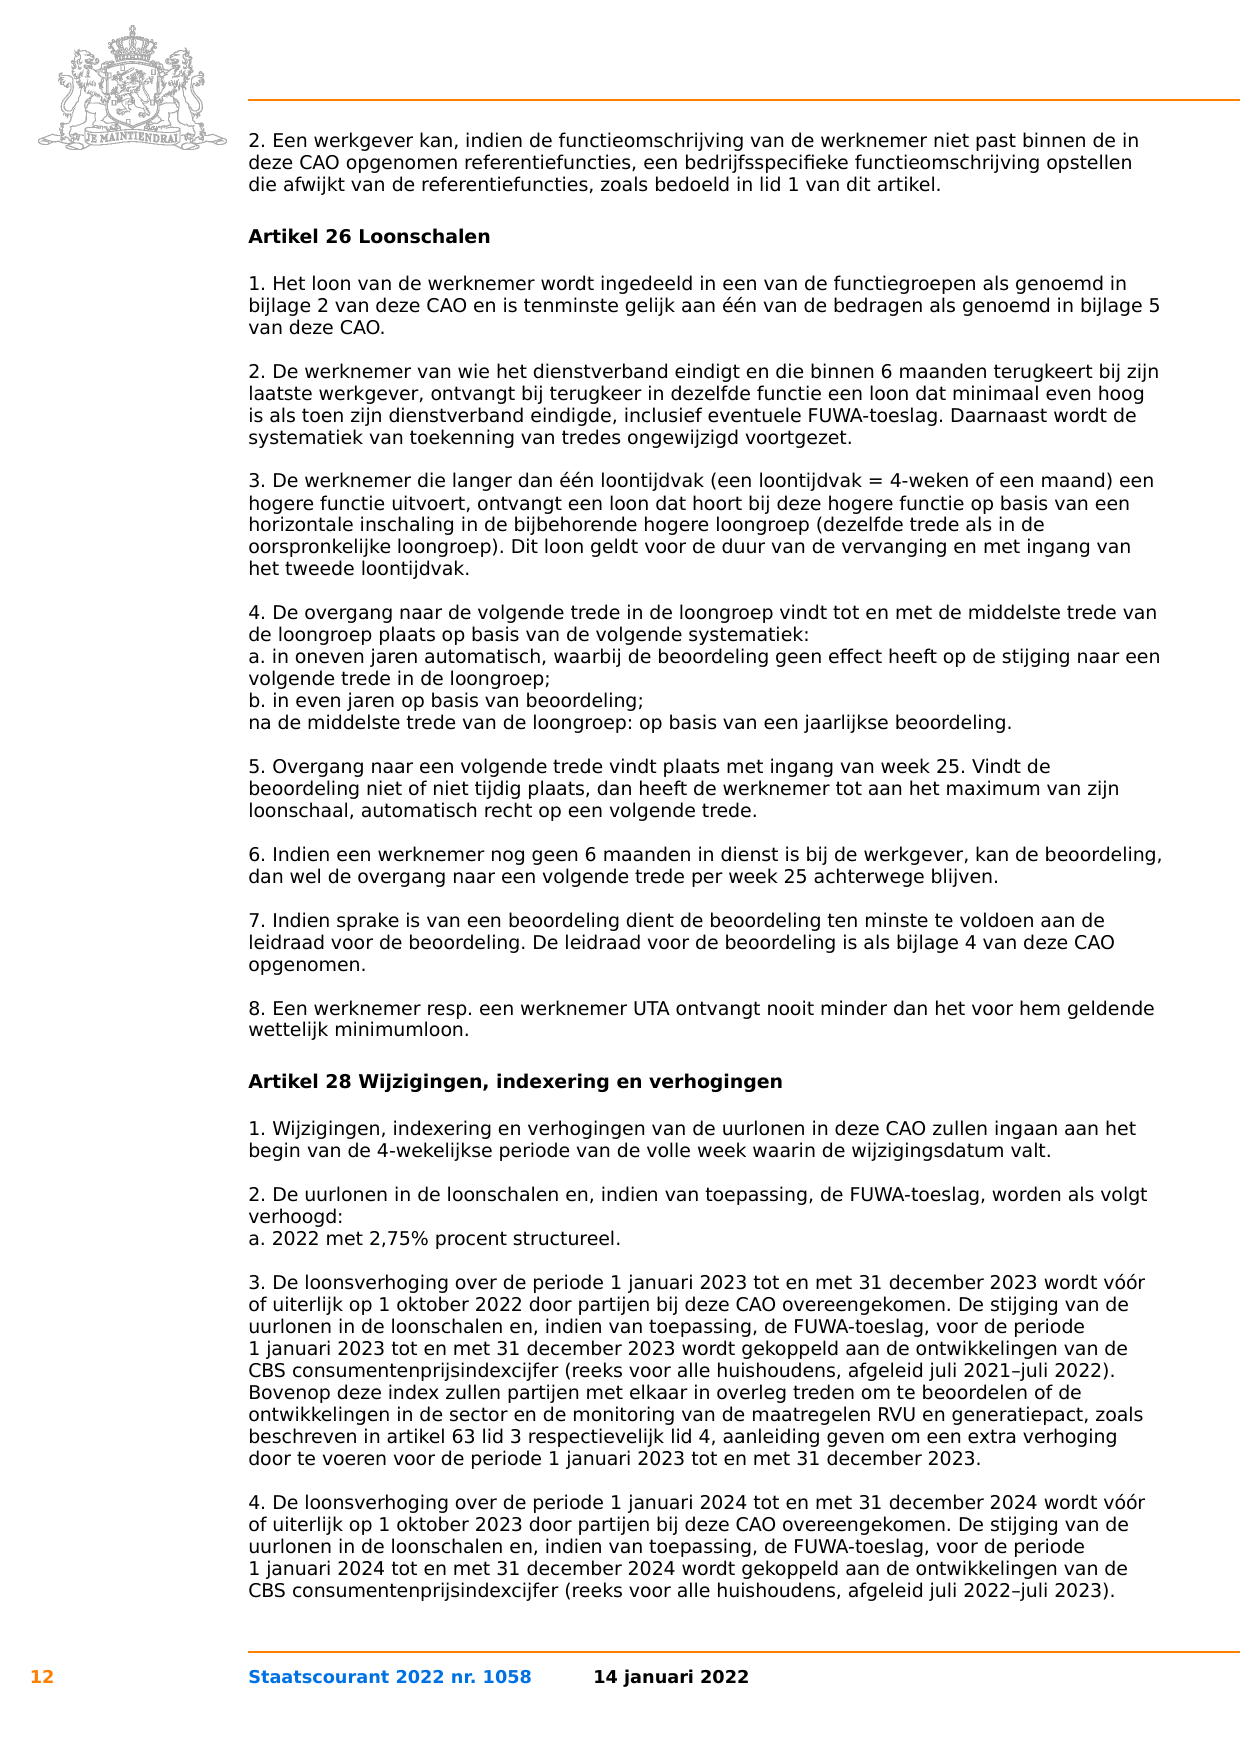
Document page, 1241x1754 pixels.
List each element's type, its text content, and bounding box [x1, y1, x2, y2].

text 4. De loonsverhoging over de periode 1 januari 2024 tot en met 31 december 2024 wordt vóór of uiterlijk op 1 oktober 2023 door partijen bij deze CAO overeengekomen. De stijging van de uurlonen in de loonschalen en, indien van toepassing, de FUWA-toeslag, voor de periode 1 januari 2024 tot en met 31 december 2024 wordt gekoppeld aan de ontwikkelingen van de CBS consumentenprijsindexcijfer (reeks voor alle huishoudens, afgeleid juli 2022–juli 2023). [248, 1492, 1163, 1602]
text na de middelste trede van de loongroep: op basis van een jaarlijkse beoordeling. [248, 712, 1163, 734]
text a. in oneven jaren automatisch, waarbij de beoordeling geen effect heeft op de stijging naar een volgende trede in de loongroep; [248, 646, 1163, 690]
subtitle Artikel 26 Loonschalen [248, 226, 1163, 248]
text 3. De loonsverhoging over de periode 1 januari 2023 tot en met 31 december 2023 wordt vóór of uiterlijk op 1 oktober 2022 door partijen bij deze CAO overeengekomen. De stijging van de uurlonen in de loonschalen en, indien van toepassing, de FUWA-toeslag, voor de periode 1 januari 2023 tot en met 31 december 2023 wordt gekoppeld aan de ontwikkelingen van de CBS consumentenprijsindexcijfer (reeks voor alle huishoudens, afgeleid juli 2021–juli 2022). Bovenop deze index zullen partijen met elkaar in overleg treden om te beoordelen of de ontwikkelingen in de sector en de monitoring van de maatregelen RVU en generatiepact, zoals beschreven in artikel 63 lid 3 respectievelijk lid 4, aanleiding geven om een extra verhoging door te voeren voor de periode 1 januari 2023 tot en met 31 december 2023. [248, 1272, 1163, 1470]
text 1. Het loon van de werknemer wordt ingedeeld in een van de functiegroepen als genoemd in bijlage 2 van deze CAO en is tenminste gelijk aan één van de bedragen als genoemd in bijlage 5 van deze CAO. [248, 273, 1163, 339]
text a. 2022 met 2,75% procent structureel. [248, 1228, 1163, 1250]
text 1. Wijzigingen, indexering en verhogingen van de uurlonen in deze CAO zullen ingaan aan het begin van de 4-wekelijkse periode van de volle week waarin de wijzigingsdatum valt. [248, 1118, 1163, 1162]
text 5. Overgang naar een volgende trede vindt plaats met ingang van week 25. Vindt de beoordeling niet of niet tijdig plaats, dan heeft de werknemer tot aan het maximum van zijn loonschaal, automatisch recht op een volgende trede. [248, 756, 1163, 822]
subtitle Artikel 28 Wijzigingen, indexering en verhogingen [248, 1071, 1163, 1093]
text 2. De uurlonen in de loonschalen en, indien van toepassing, de FUWA-toeslag, worden als volgt verhoogd: [248, 1184, 1163, 1228]
text 7. Indien sprake is van een beoordeling dient de beoordeling ten minste te voldoen aan de leidraad voor de beoordeling. De leidraad voor de beoordeling is als bijlage 4 van deze CAO opgenomen. [248, 909, 1163, 976]
text b. in even jaren op basis van beoordeling; [248, 690, 1163, 712]
text 2. De werknemer van wie het dienstverband eindigt en die binnen 6 maanden terugkeert bij zijn laatste werkgever, ontvangt bij terugkeer in dezelfde functie een loon dat minimaal even hoog is als toen zijn dienstverband eindigde, inclusief eventuele FUWA-toeslag. Daarnaast wordt de systematiek van toekenning van tredes ongewijzigd voortgezet. [248, 361, 1163, 448]
picture [38, 25, 227, 150]
text 6. Indien een werknemer nog geen 6 maanden in dienst is bij de werkgever, kan de beoordeling, dan wel de overgang naar een volgende trede per week 25 achterwege blijven. [248, 844, 1163, 888]
text 4. De overgang naar de volgende trede in de loongroep vindt tot en met de middelste trede van de loongroep plaats op basis van de volgende systematiek: [248, 602, 1163, 646]
text 2. Een werkgever kan, indien de functieomschrijving van de werknemer niet past binnen de in deze CAO opgenomen referentiefuncties, een bedrijfsspecifieke functieomschrijving opstellen die afwijkt van de referentiefuncties, zoals bedoeld in lid 1 van dit artikel. [248, 130, 1163, 196]
text 3. De werknemer die langer dan één loontijdvak (een loontijdvak = 4-weken of een maand) een hogere functie uitvoert, ontvangt een loon dat hoort bij deze hogere functie op basis van een horizontale inschaling in de bijbehorende hogere loongroep (dezelfde trede als in de oorspronkelijke loongroep). Dit loon geldt voor de duur van de vervanging en met ingang van het tweede loontijdvak. [248, 470, 1163, 580]
text 8. Een werknemer resp. een werknemer UTA ontvangt nooit minder dan het voor hem geldende wettelijk minimumloon. [248, 997, 1163, 1041]
